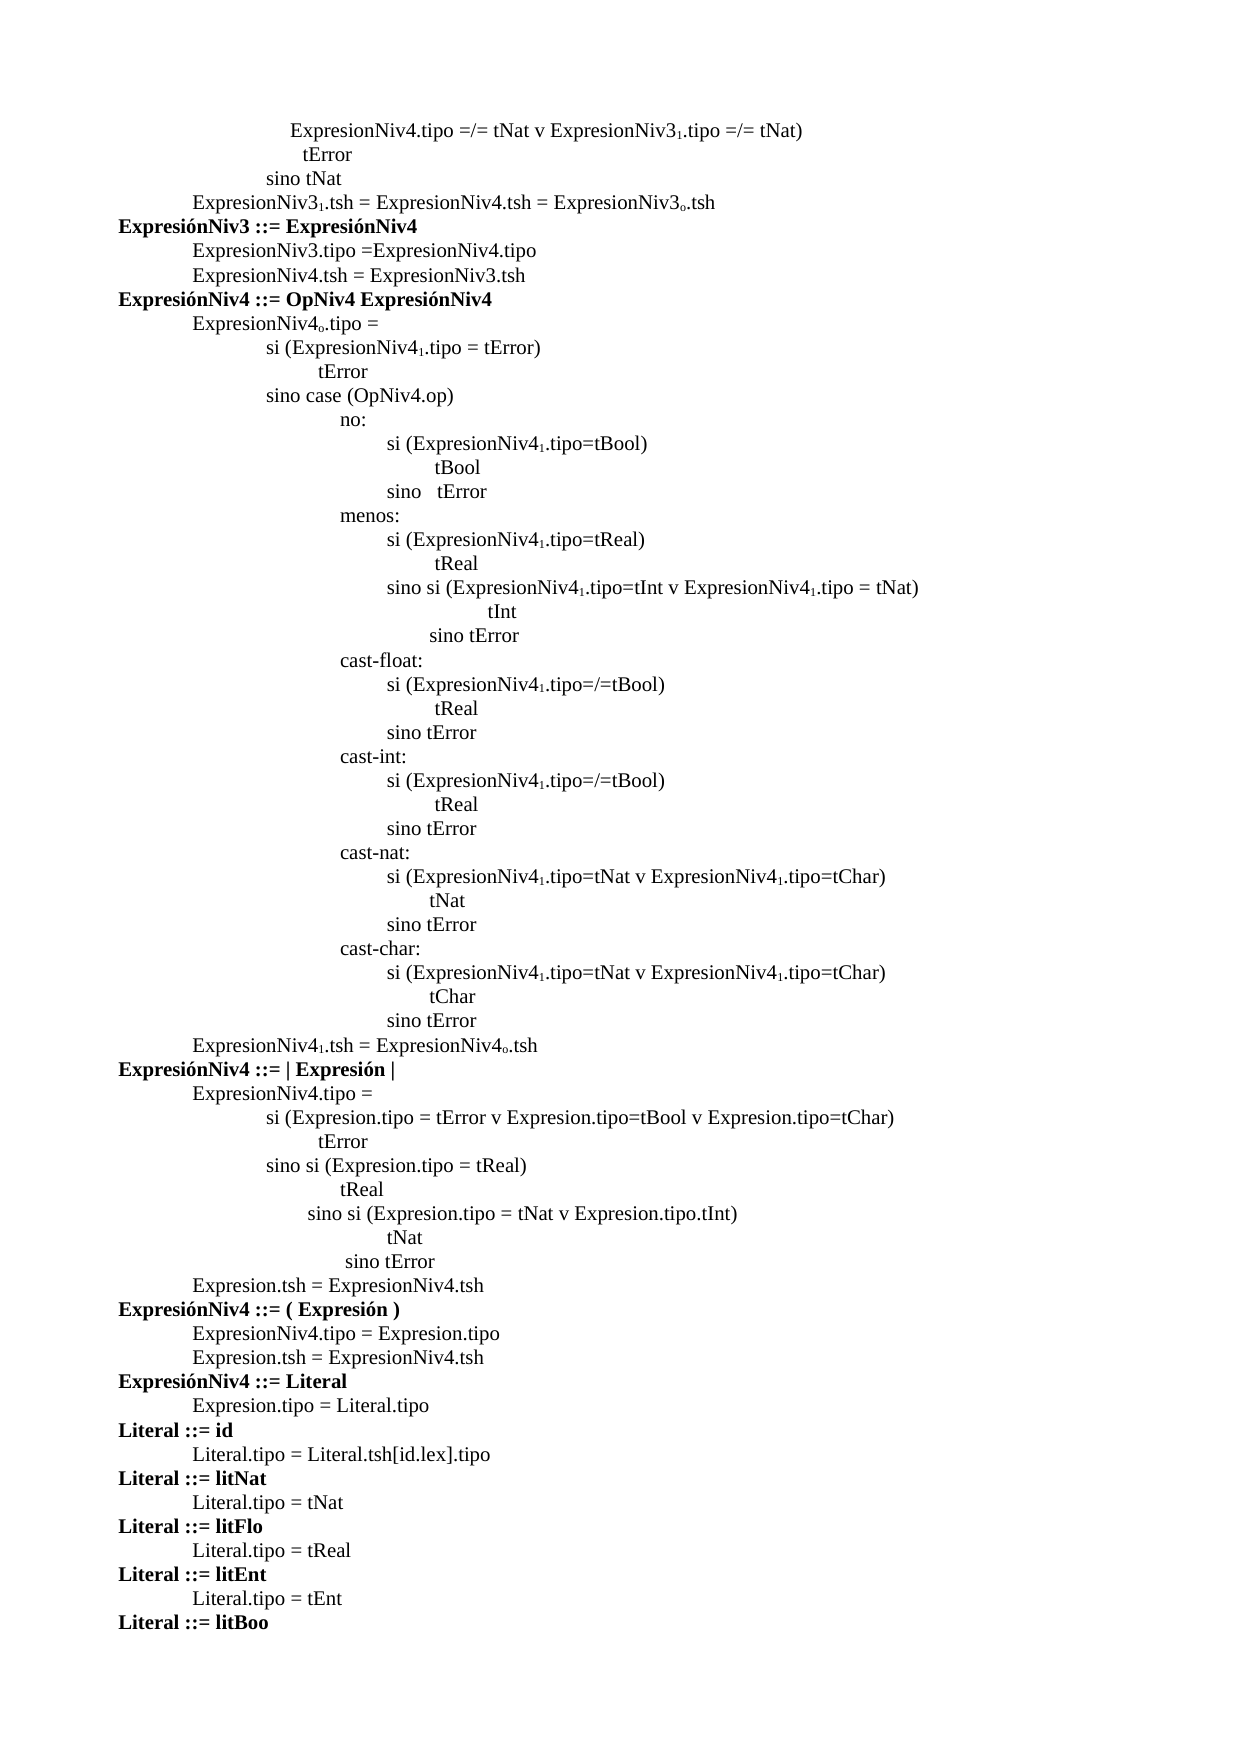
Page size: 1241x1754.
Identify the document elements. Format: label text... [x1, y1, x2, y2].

text sino tError [118, 816, 1122, 840]
text sino tError [118, 1008, 1122, 1032]
text ExpresionNiv4.tipo =/= tNat v ExpresionNiv31.tipo =/= tNat) [118, 118, 1122, 142]
text tError [118, 359, 1122, 383]
text Literal.tipo = tNat [118, 1490, 1122, 1514]
text Literal.tipo = tReal [118, 1538, 1122, 1562]
text tInt [118, 599, 1122, 623]
text sino tError [118, 1249, 1122, 1273]
text tReal [118, 1177, 1122, 1201]
text tError [118, 1129, 1122, 1153]
text tBool [118, 455, 1122, 479]
text Literal ::= litNat [118, 1466, 1122, 1490]
text si (ExpresionNiv41.tipo = tError) [118, 335, 1122, 359]
text si (ExpresionNiv41.tipo=tReal) [118, 527, 1122, 551]
text sino tError [118, 912, 1122, 936]
text Expresion.tsh = ExpresionNiv4.tsh [118, 1345, 1122, 1369]
text tNat [118, 1225, 1122, 1249]
text ExpresionNiv4o.tipo = [118, 311, 1122, 335]
text cast-float: [118, 647, 1122, 672]
text ExpresionNiv41.tsh = ExpresionNiv4o.tsh [118, 1032, 1122, 1057]
text si (ExpresionNiv41.tipo=tNat v ExpresionNiv41.tipo=tChar) [118, 960, 1122, 984]
text ExpresionNiv31.tsh = ExpresionNiv4.tsh = ExpresionNiv3o.tsh [118, 190, 1122, 214]
text si (ExpresionNiv41.tipo=tNat v ExpresionNiv41.tipo=tChar) [118, 864, 1122, 888]
text Literal.tipo = tEnt [118, 1586, 1122, 1610]
text Expresion.tsh = ExpresionNiv4.tsh [118, 1273, 1122, 1297]
text si (Expresion.tipo = tError v Expresion.tipo=tBool v Expresion.tipo=tChar) [118, 1105, 1122, 1129]
text si (ExpresionNiv41.tipo=/=tBool) [118, 672, 1122, 696]
text ExpresionNiv4.tipo = [118, 1081, 1122, 1105]
text Literal ::= litBoo [118, 1610, 1122, 1634]
text tReal [118, 792, 1122, 816]
text ExpresiónNiv4 ::= | Expresión | [118, 1057, 1122, 1081]
text cast-char: [118, 936, 1122, 960]
text ExpresiónNiv4 ::= OpNiv4 ExpresiónNiv4 [118, 287, 1122, 311]
text menos: [118, 503, 1122, 527]
text cast-nat: [118, 840, 1122, 864]
text sino si (ExpresionNiv41.tipo=tInt v ExpresionNiv41.tipo = tNat) [118, 575, 1122, 599]
text tNat [118, 888, 1122, 912]
text tError [118, 142, 1122, 166]
text ExpresionNiv4.tsh = ExpresionNiv3.tsh [118, 262, 1122, 287]
text cast-int: [118, 744, 1122, 768]
text tReal [118, 551, 1122, 575]
text sino si (Expresion.tipo = tReal) [118, 1153, 1122, 1177]
text Literal ::= litFlo [118, 1514, 1122, 1538]
text sino tError [118, 720, 1122, 744]
text Literal ::= litEnt [118, 1562, 1122, 1586]
text sino tNat [118, 166, 1122, 190]
text sino si (Expresion.tipo = tNat v Expresion.tipo.tInt) [118, 1201, 1122, 1225]
text Expresion.tipo = Literal.tipo [118, 1393, 1122, 1417]
text Literal ::= id [118, 1417, 1122, 1442]
text ExpresiónNiv4 ::= ( Expresión ) [118, 1297, 1122, 1321]
text sino case (OpNiv4.op) [118, 383, 1122, 407]
text tReal [118, 696, 1122, 720]
text ExpresiónNiv3 ::= ExpresiónNiv4 [118, 214, 1122, 238]
text sino tError [118, 479, 1122, 503]
text si (ExpresionNiv41.tipo=/=tBool) [118, 768, 1122, 792]
text ExpresiónNiv4 ::= Literal [118, 1369, 1122, 1393]
text ExpresionNiv4.tipo = Expresion.tipo [118, 1321, 1122, 1345]
text Literal.tipo = Literal.tsh[id.lex].tipo [118, 1442, 1122, 1466]
text si (ExpresionNiv41.tipo=tBool) [118, 431, 1122, 455]
text tChar [118, 984, 1122, 1008]
text no: [118, 407, 1122, 431]
text sino tError [118, 623, 1122, 647]
text ExpresionNiv3.tipo =ExpresionNiv4.tipo [118, 238, 1122, 262]
